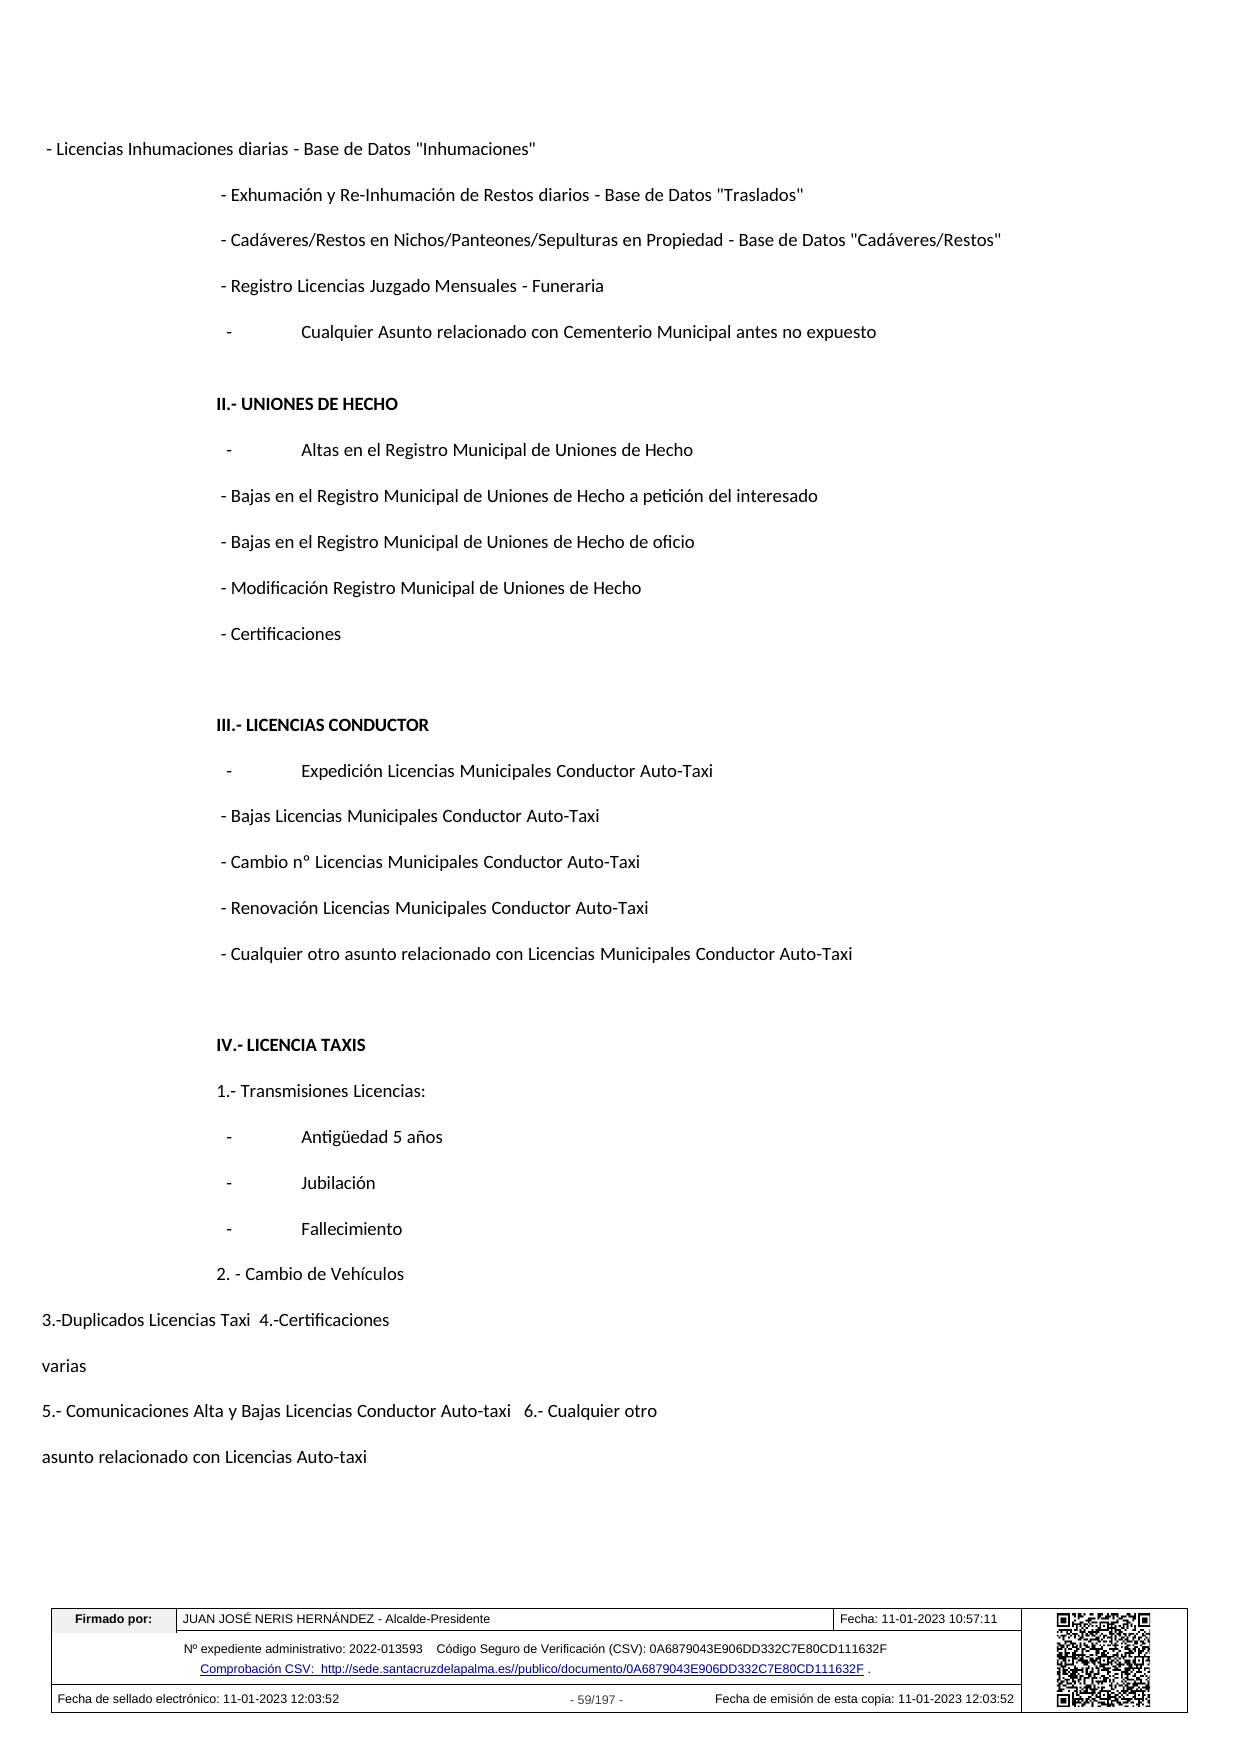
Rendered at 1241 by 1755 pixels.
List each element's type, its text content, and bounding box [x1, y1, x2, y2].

list Altas en el Registro Municipal de Uniones de Hecho [226, 438, 1199, 461]
table_cell Fecha de sellado electrónico: 11-01-2023 12:03:52 - 59/197 - Fecha de emisión de esta copia: 11-01-2023 12:03:52 [52, 1685, 1021, 1712]
table_header Firmado por: [52, 1609, 176, 1630]
subtitle IV.- LICENCIA TAXIS [216, 1034, 1199, 1057]
table_cell Nº expediente administrativo: 2022-013593 Código Seguro de Verificación (CSV): 0A6879043E906DD332C7E80CD111632F Comprobación CSV: http://sede.santacruzdelapalma.es//publico/documento/0A6879043E906DD332C7E80CD111632F . [52, 1631, 1021, 1684]
list Fallecimiento [226, 1217, 1199, 1240]
list Bajas en el Registro Municipal de Uniones de Hecho a petición del interesado [221, 484, 1199, 507]
subtitle II.- UNIONES DE HECHO [216, 393, 1199, 416]
list Registro Licencias Juzgado Mensuales - Funeraria [221, 274, 1199, 297]
list Bajas Licencias Municipales Conductor Auto-Taxi [221, 805, 1199, 828]
list Licencias Inhumaciones diarias - Base de Datos "Inhumaciones" [42, 137, 1199, 160]
list Modificación Registro Municipal de Uniones de Hecho [221, 576, 1199, 599]
list Cambio nº Licencias Municipales Conductor Auto-Taxi [221, 851, 1199, 873]
list Bajas en el Registro Municipal de Uniones de Hecho de oficio [221, 530, 1199, 553]
subtitle III.- LICENCIAS CONDUCTOR [216, 713, 1199, 736]
list Certificaciones [221, 622, 1199, 644]
text 1.- Transmisiones Licencias: [216, 1079, 1199, 1102]
list Antigüedad 5 años [226, 1125, 1199, 1148]
list Cualquier Asunto relacionado con Cementerio Municipal antes no expuesto [226, 321, 1199, 343]
text 2. - Cambio de Vehículos [216, 1262, 1199, 1285]
table_header Fecha: 11-01-2023 10:57:11 [834, 1609, 1021, 1630]
table_header [1022, 1609, 1187, 1712]
list Jubilación [226, 1171, 1199, 1194]
list Cadáveres/Restos en Nichos/Panteones/Sepulturas en Propiedad - Base de Datos "Cadáveres/Restos" [221, 229, 1199, 252]
text 5.- Comunicaciones Alta y Bajas Licencias Conductor Auto-taxi 6.- Cualquier otro asunto relacionado con Licencias Auto-taxi [42, 1399, 703, 1468]
list Expedición Licencias Municipales Conductor Auto-Taxi [226, 759, 1199, 782]
list Cualquier otro asunto relacionado con Licencias Municipales Conductor Auto-Taxi [221, 942, 1199, 965]
list Exhumación y Re-Inhumación de Restos diarios - Base de Datos "Traslados" [221, 183, 1199, 206]
table_header JUAN JOSÉ NERIS HERNÁNDEZ - Alcalde-Presidente [177, 1609, 833, 1630]
text 3.-Duplicados Licencias Taxi 4.-Certificaciones varias [42, 1308, 430, 1377]
list Renovación Licencias Municipales Conductor Auto-Taxi [221, 896, 1199, 919]
